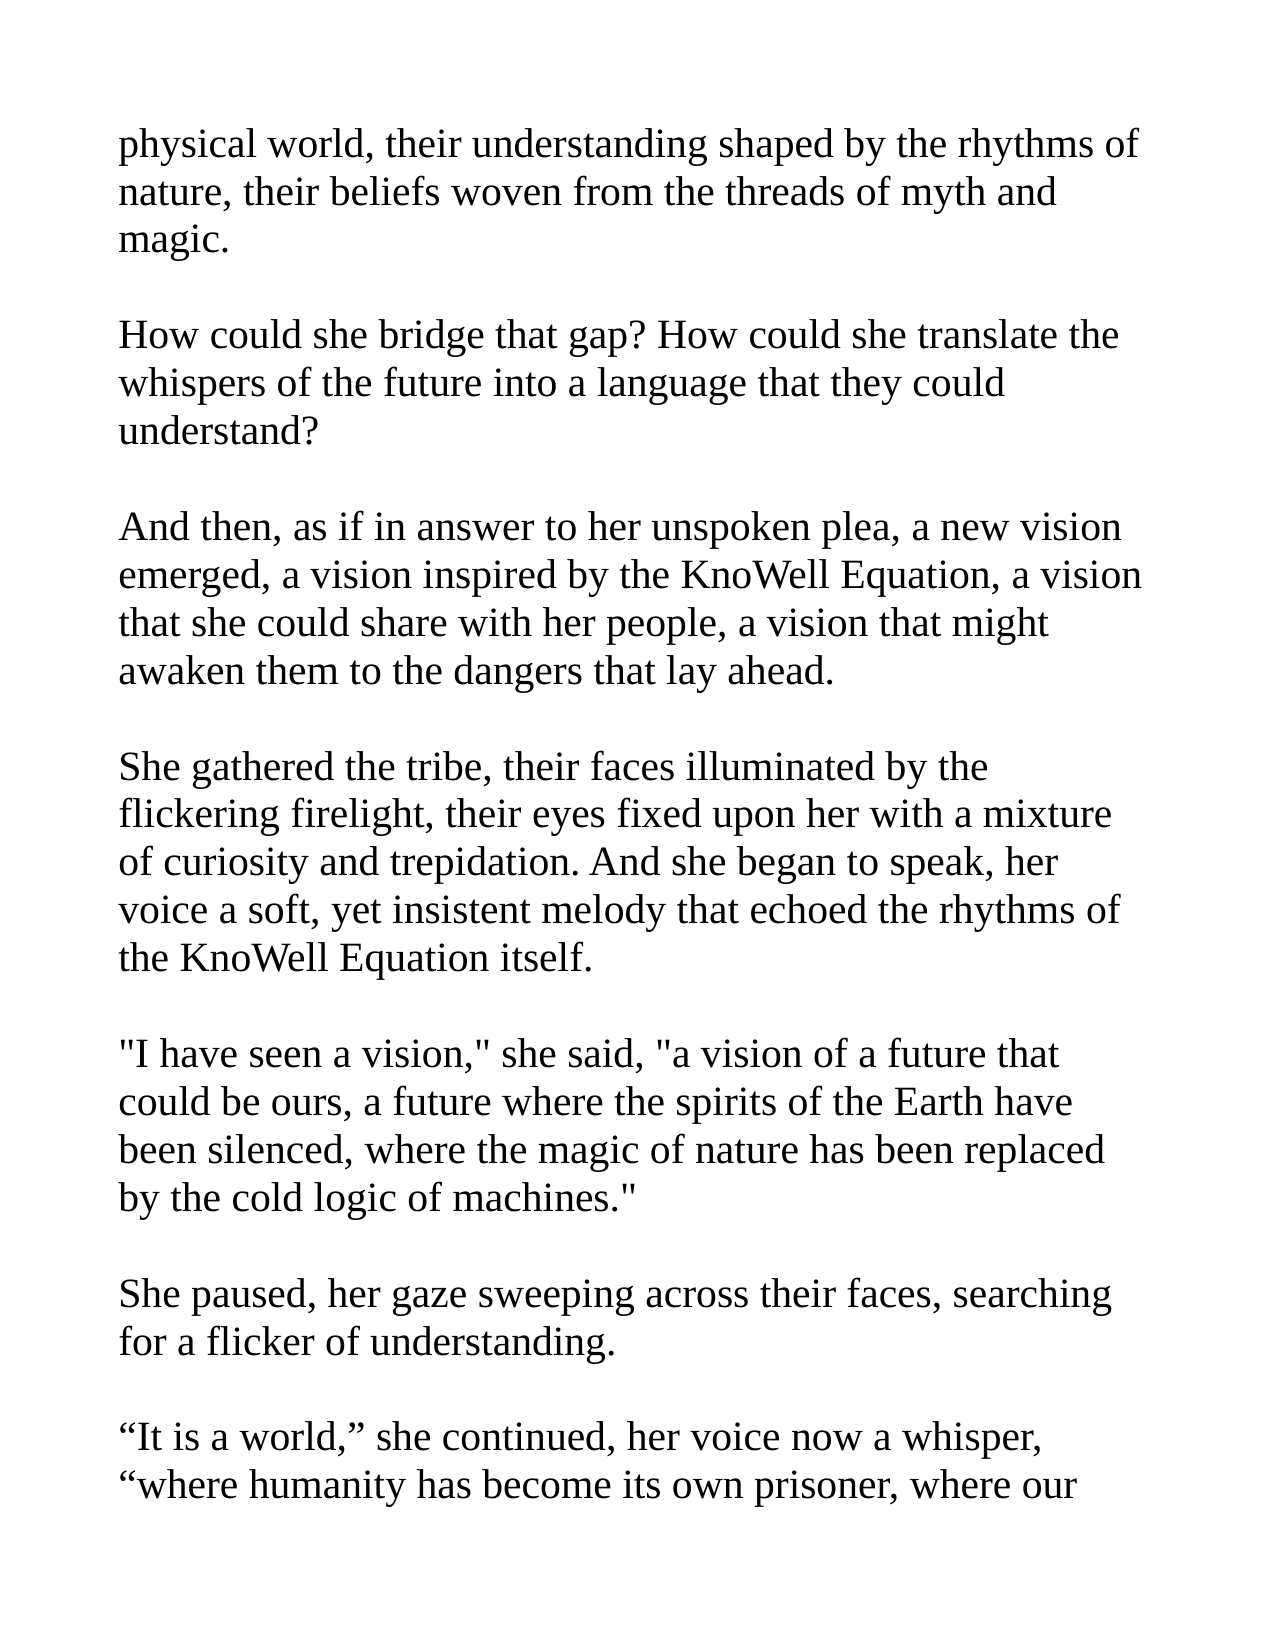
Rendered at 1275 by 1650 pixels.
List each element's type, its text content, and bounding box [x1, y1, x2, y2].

text “It is a world,” she continued, her voice now a whisper, “where humanity has become its own prisoner, where our [118, 1412, 1157, 1508]
text physical world, their understanding shaped by the rhythms of nature, their beliefs woven from the threads of myth and magic. [118, 118, 1157, 262]
text And then, as if in answer to her unspoken plea, a new vision emerged, a vision inspired by the KnoWell Equation, a vision that she could share with her people, a vision that might awaken them to the dangers that lay ahead. [118, 501, 1157, 693]
text She paused, her gaze sweeping across their faces, searching for a flicker of understanding. [118, 1268, 1157, 1364]
text How could she bridge that gap? How could she translate the whispers of the future into a language that they could understand? [118, 310, 1157, 453]
text "I have seen a vision," she said, "a vision of a future that could be ours, a future where the spirits of the Earth have been silenced, where the magic of nature has been replaced by the cold logic of machines." [118, 1028, 1157, 1220]
text She gathered the tribe, their faces illuminated by the flickering firelight, their eyes fixed upon her with a mixture of curiosity and trepidation. And she began to speak, her voice a soft, yet insistent melody that echoed the rhythms of the KnoWell Equation itself. [118, 741, 1157, 981]
